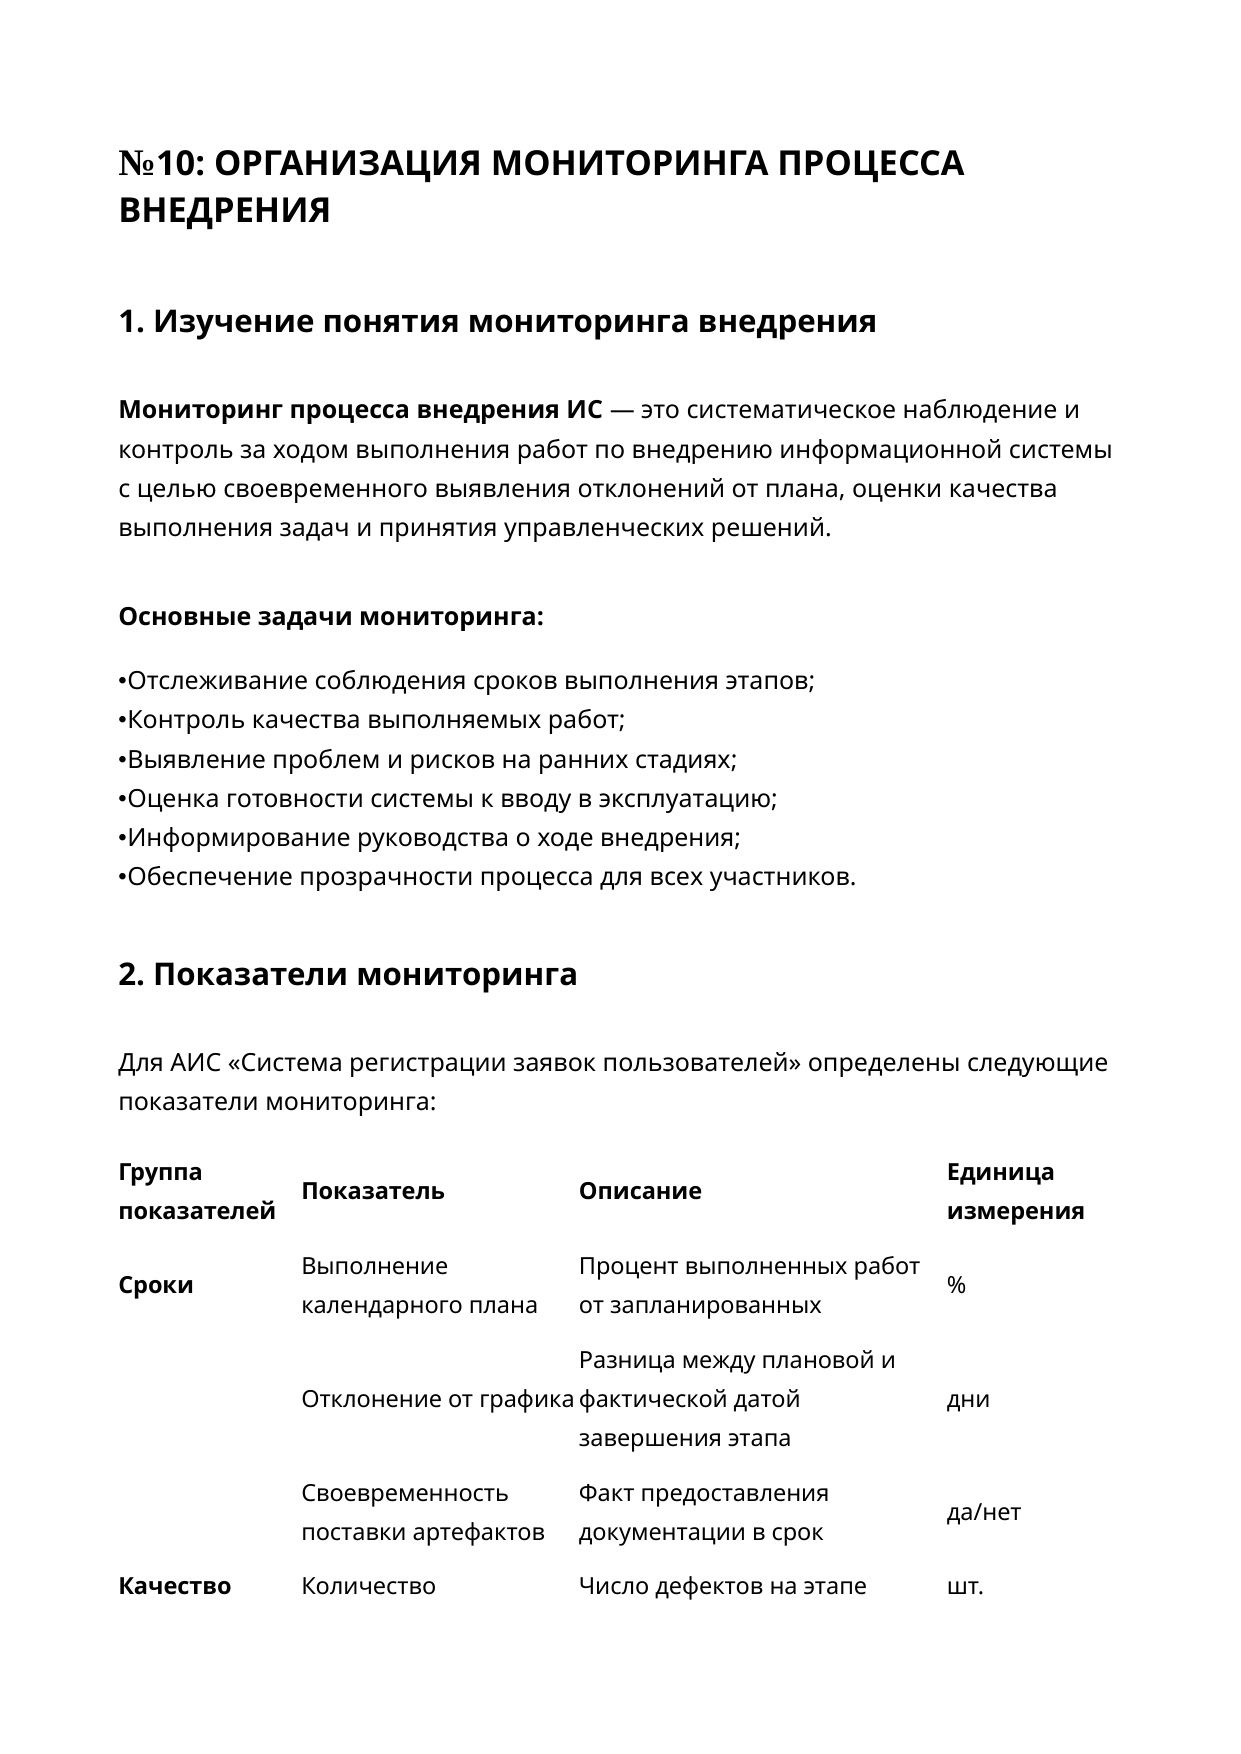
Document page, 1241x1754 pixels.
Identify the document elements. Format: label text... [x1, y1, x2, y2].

table_cell Число дефектов на этапе [579, 1564, 947, 1617]
list Оценка готовности системы к вводу в эксплуатацию; [118, 780, 1122, 814]
table_cell Выполнение календарного плана [301, 1243, 579, 1336]
list Контроль качества выполняемых работ; [118, 702, 1122, 736]
list Выявление проблем и рисков на ранних стадиях; [118, 741, 1122, 775]
table_cell Качество [118, 1564, 301, 1617]
table_cell Факт предоставления документации в срок [579, 1470, 947, 1562]
list Отслеживание соблюдения сроков выполнения этапов; [118, 663, 1122, 697]
table_header Описание [579, 1148, 947, 1242]
table_cell Своевременность поставки артефактов [301, 1470, 579, 1562]
subtitle №10: ОРГАНИЗАЦИЯ МОНИТОРИНГА ПРОЦЕССА ВНЕДРЕНИЯ [118, 139, 1122, 233]
table_header Показатель [301, 1148, 579, 1242]
table_cell % [947, 1243, 1122, 1336]
list Обеспечение прозрачности процесса для всех участников. [118, 859, 1122, 893]
table_header Группа показателей [118, 1148, 301, 1242]
table_cell Количество [301, 1564, 579, 1617]
list Информирование руководства о ходе внедрения; [118, 819, 1122, 854]
table_cell Отклонение от графика [301, 1337, 579, 1469]
table_cell [118, 1337, 301, 1469]
text Основные задачи мониторинга: [118, 599, 1122, 633]
table_cell Разница между плановой и фактической датой завершения этапа [579, 1337, 947, 1469]
text Мониторинг процесса внедрения ИС — это систематическое наблюдение и контроль за ходом выполнения работ по внедрению информационной системы с целью своевременного выявления отклонений от плана, оценки качества выполнения задач и принятия управленческих решений. [118, 392, 1122, 544]
table_header Единица измерения [947, 1148, 1122, 1242]
text Для АИС «Система регистрации заявок пользователей» определены следующие показатели мониторинга: [118, 1045, 1122, 1118]
table_cell Процент выполненных работ от запланированных [579, 1243, 947, 1336]
table_cell дни [947, 1337, 1122, 1469]
table_cell Сроки [118, 1243, 301, 1336]
table_cell да/нет [947, 1470, 1122, 1562]
table_cell [118, 1470, 301, 1562]
subtitle 1. Изучение понятия мониторинга внедрения [118, 295, 1122, 342]
table_cell шт. [947, 1564, 1122, 1617]
subtitle 2. Показатели мониторинга [118, 948, 1122, 995]
